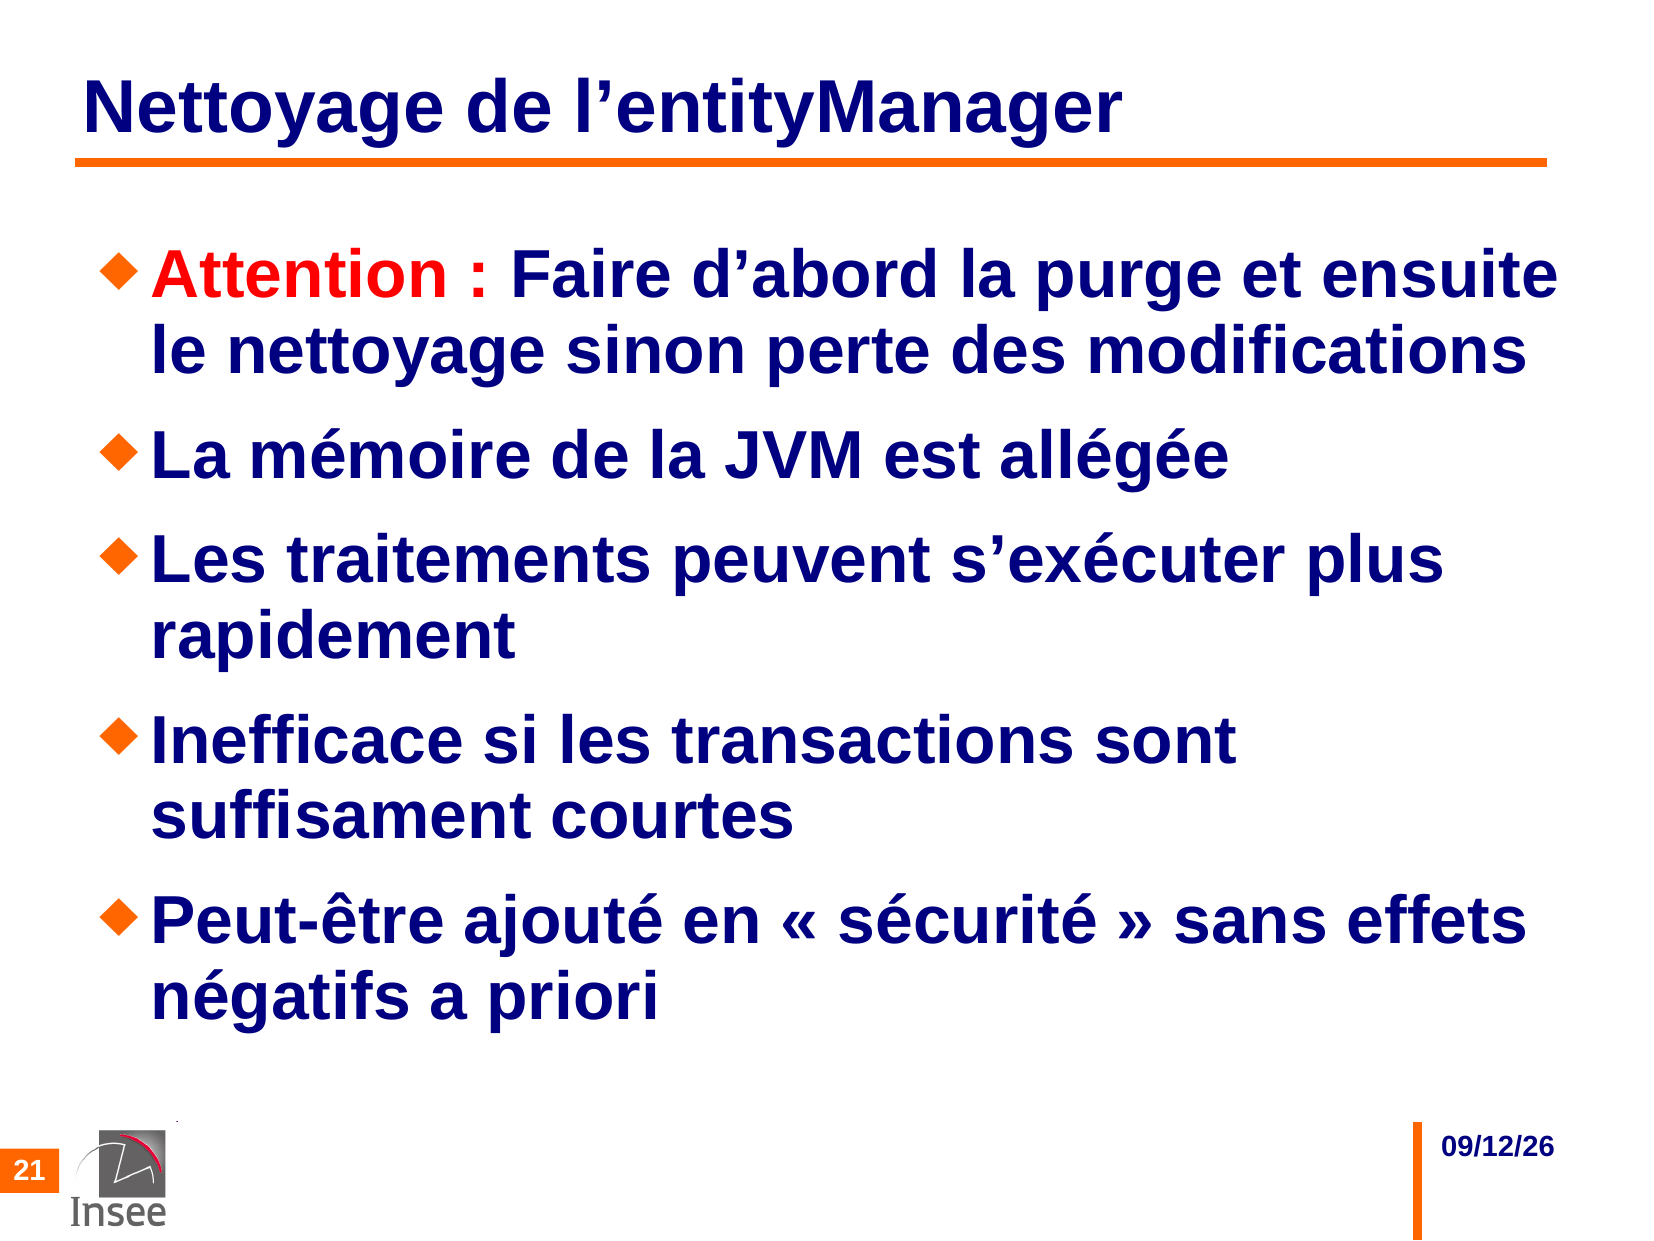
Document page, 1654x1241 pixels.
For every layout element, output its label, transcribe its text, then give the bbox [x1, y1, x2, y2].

title Nettoyage de l’entityManager [82, 49, 1619, 163]
list Attention : Faire d’abord la purge et ensuite le nettoyage sinon perte des modifications La mémoire de la JVM est allégée Les traitements peuvent s’exécuter plus rapidement Inefficace si les transactions sont suffisament courtes Peut-être ajouté en « sécurité » sans effets négatifs a priori [82, 136, 1571, 1087]
picture [62, 1121, 178, 1241]
